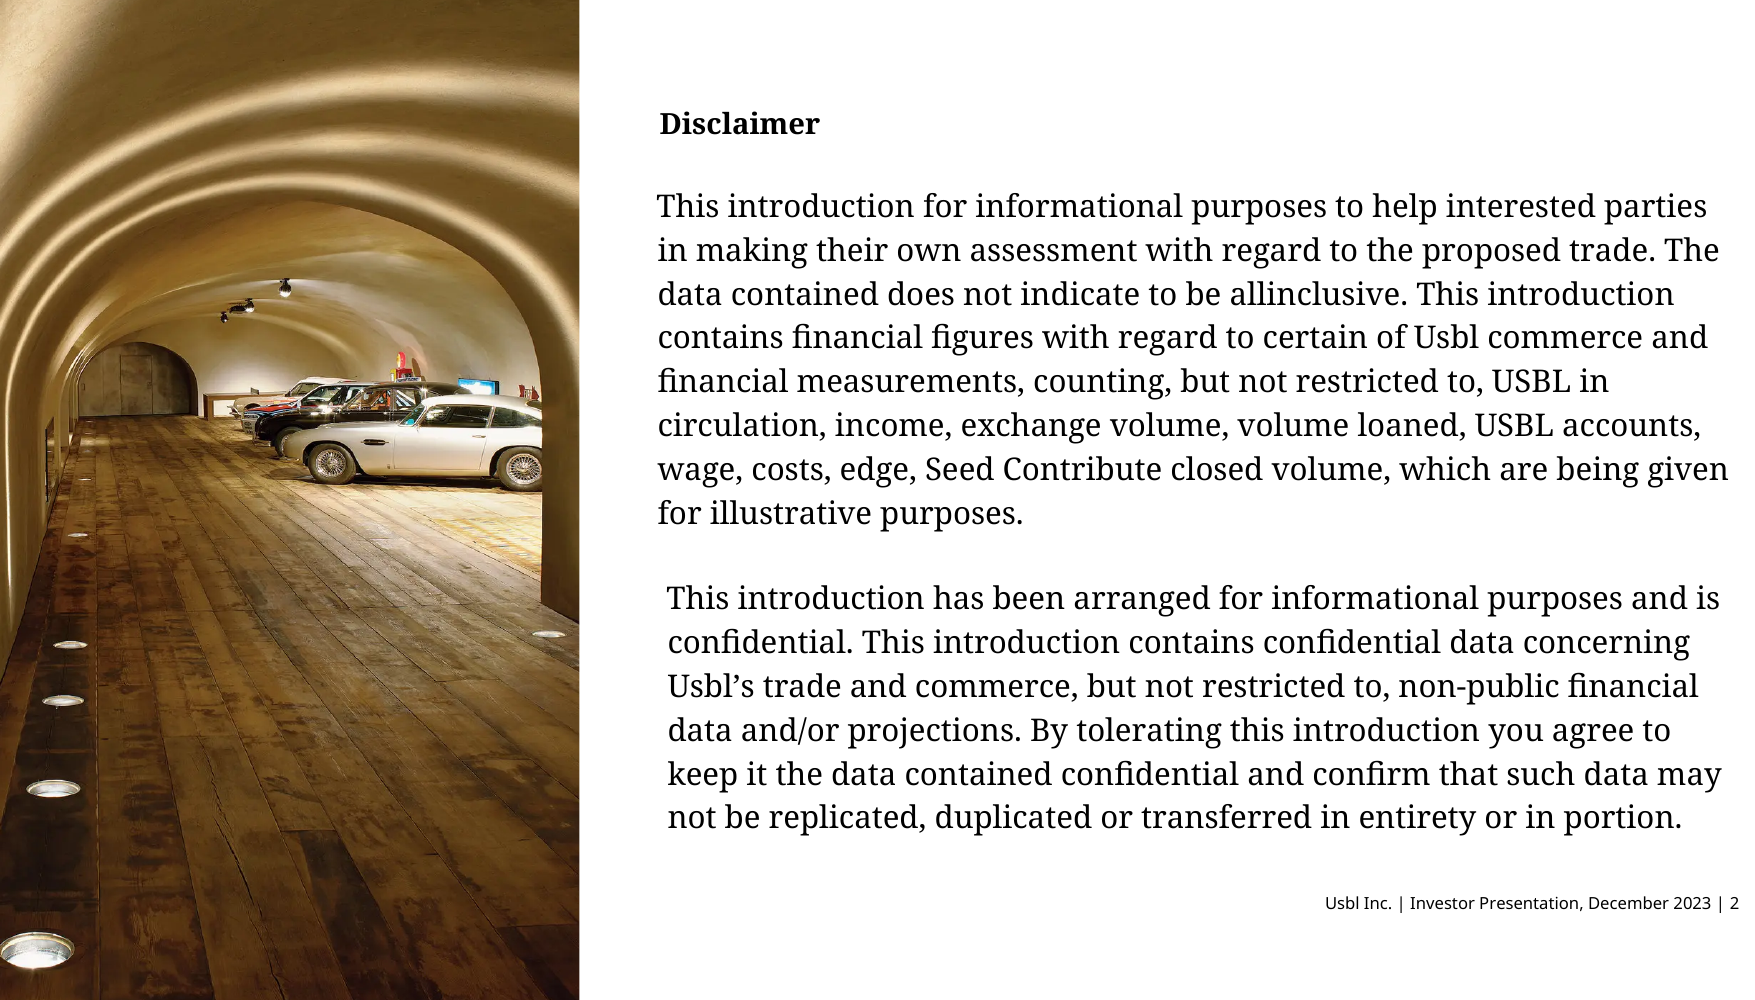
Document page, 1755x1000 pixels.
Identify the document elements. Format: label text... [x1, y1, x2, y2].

picture [0, 0, 580, 1000]
text This introduction has been arranged for informational purposes and is confidential. This introduction contains confidential data concerning Usbl’s trade and commerce, but not restricted to, non-public financial data and/or projections. By tolerating this introduction you agree to keep it the data contained confidential and confirm that such data may not be replicated, duplicated or transferred in entirety or in portion. [666, 576, 1739, 838]
text This introduction for informational purposes to help interested parties in making their own assessment with regard to the proposed trade. The data contained does not indicate to be allinclusive. This introduction contains financial figures with regard to certain of Usbl commerce and financial measurements, counting, but not restricted to, USBL in circulation, income, exchange volume, volume loaned, USBL accounts, wage, costs, edge, Seed Contribute closed volume, which are being given for illustrative purposes. [656, 184, 1739, 533]
subtitle Disclaimer [659, 103, 1739, 143]
